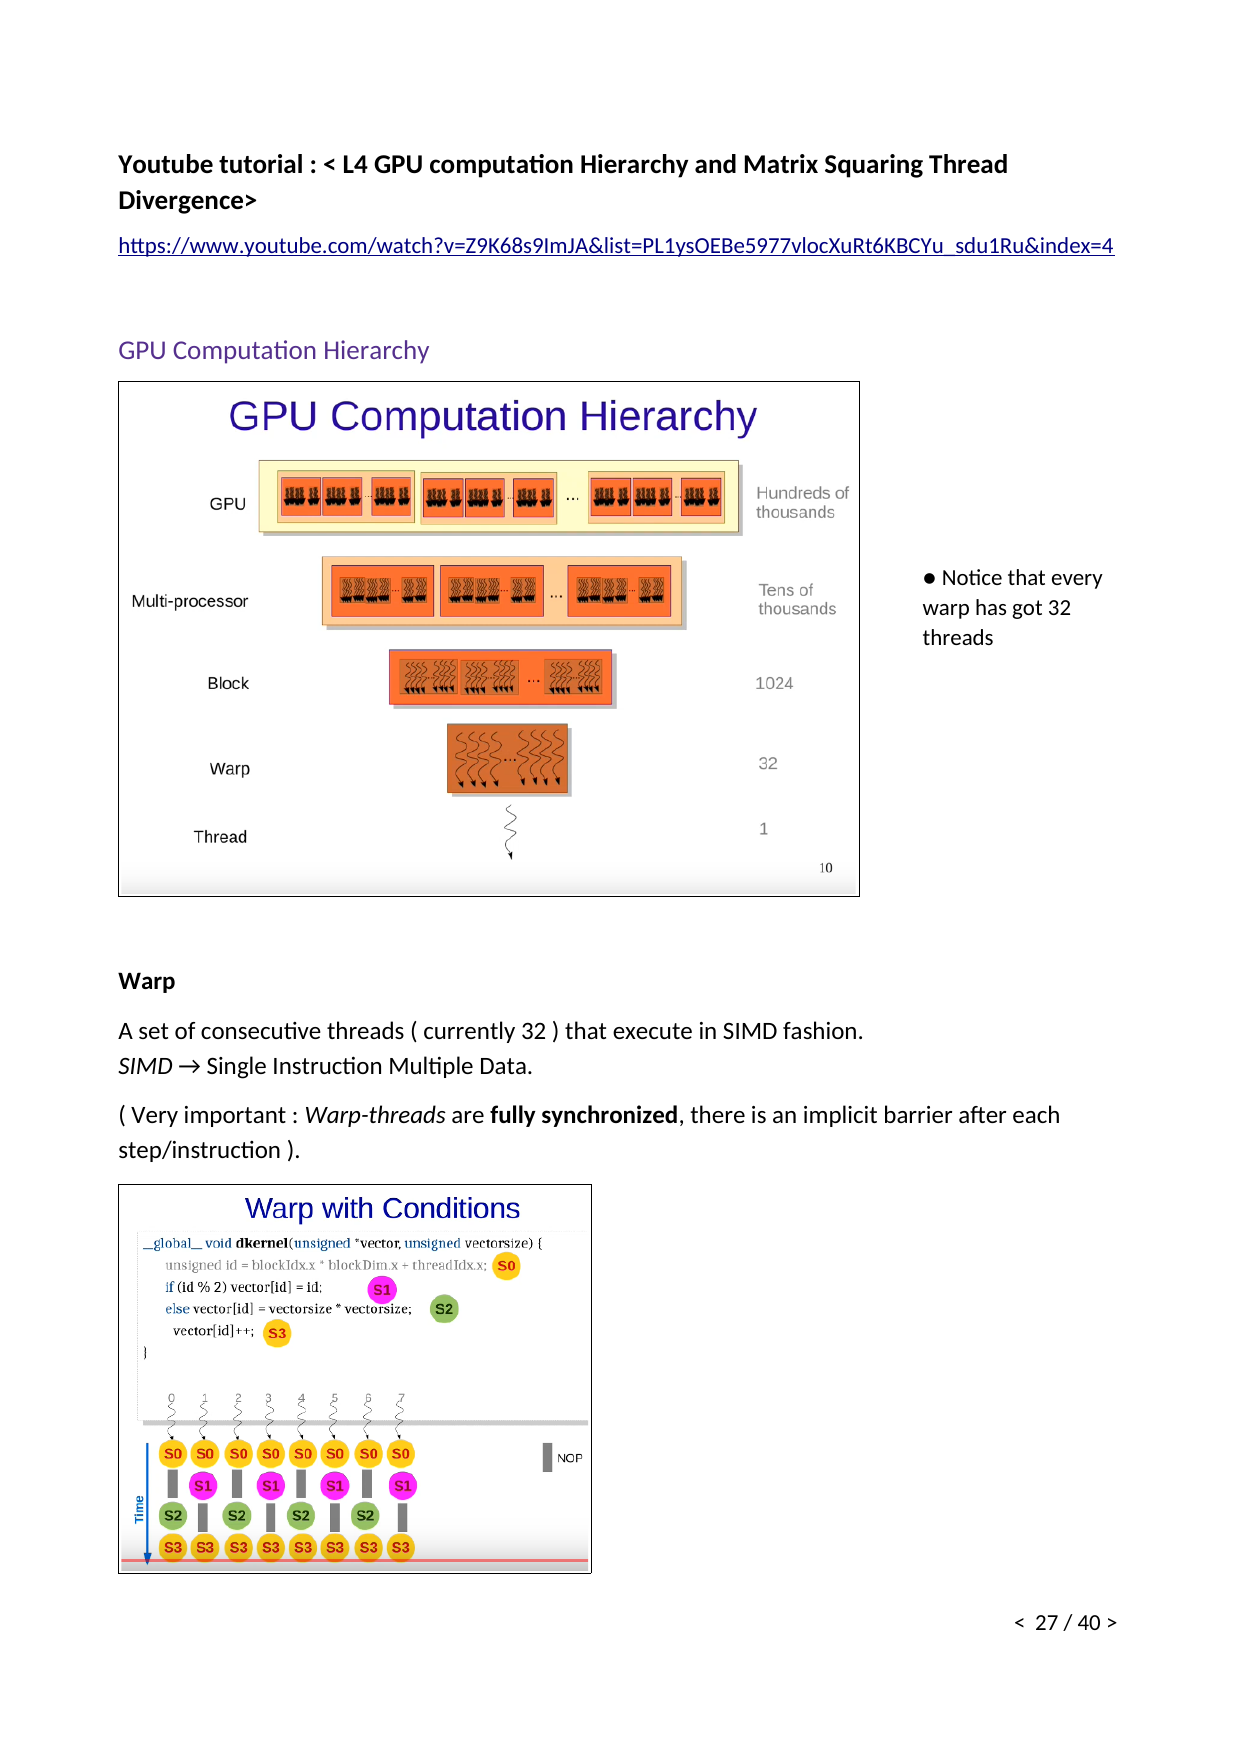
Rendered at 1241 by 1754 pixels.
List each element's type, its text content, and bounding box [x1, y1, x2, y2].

text ( Very important : Warp-threads are fully synchronized, there is an implicit barrier after each step/instruction ). [118, 1099, 1122, 1165]
subtitle GPU Computation Hierarchy [118, 333, 1122, 366]
picture [121, 383, 856, 894]
picture [121, 1187, 589, 1571]
text Warp [118, 965, 1122, 996]
subtitle Youtube tutorial : < L4 GPU computation Hierarchy and Matrix Squaring Thread Divergence> [118, 148, 1122, 216]
text https://www.youtube.com/watch?v=Z9K68s9ImJA&list=PL1ysOEBe5977vlocXuRt6KBCYu_sdu1Ru&index=4 [118, 231, 1122, 259]
text A set of consecutive threads ( currently 32 ) that execute in SIMD fashion. SIMD → Single Instruction Multiple Data. [118, 1015, 1122, 1080]
